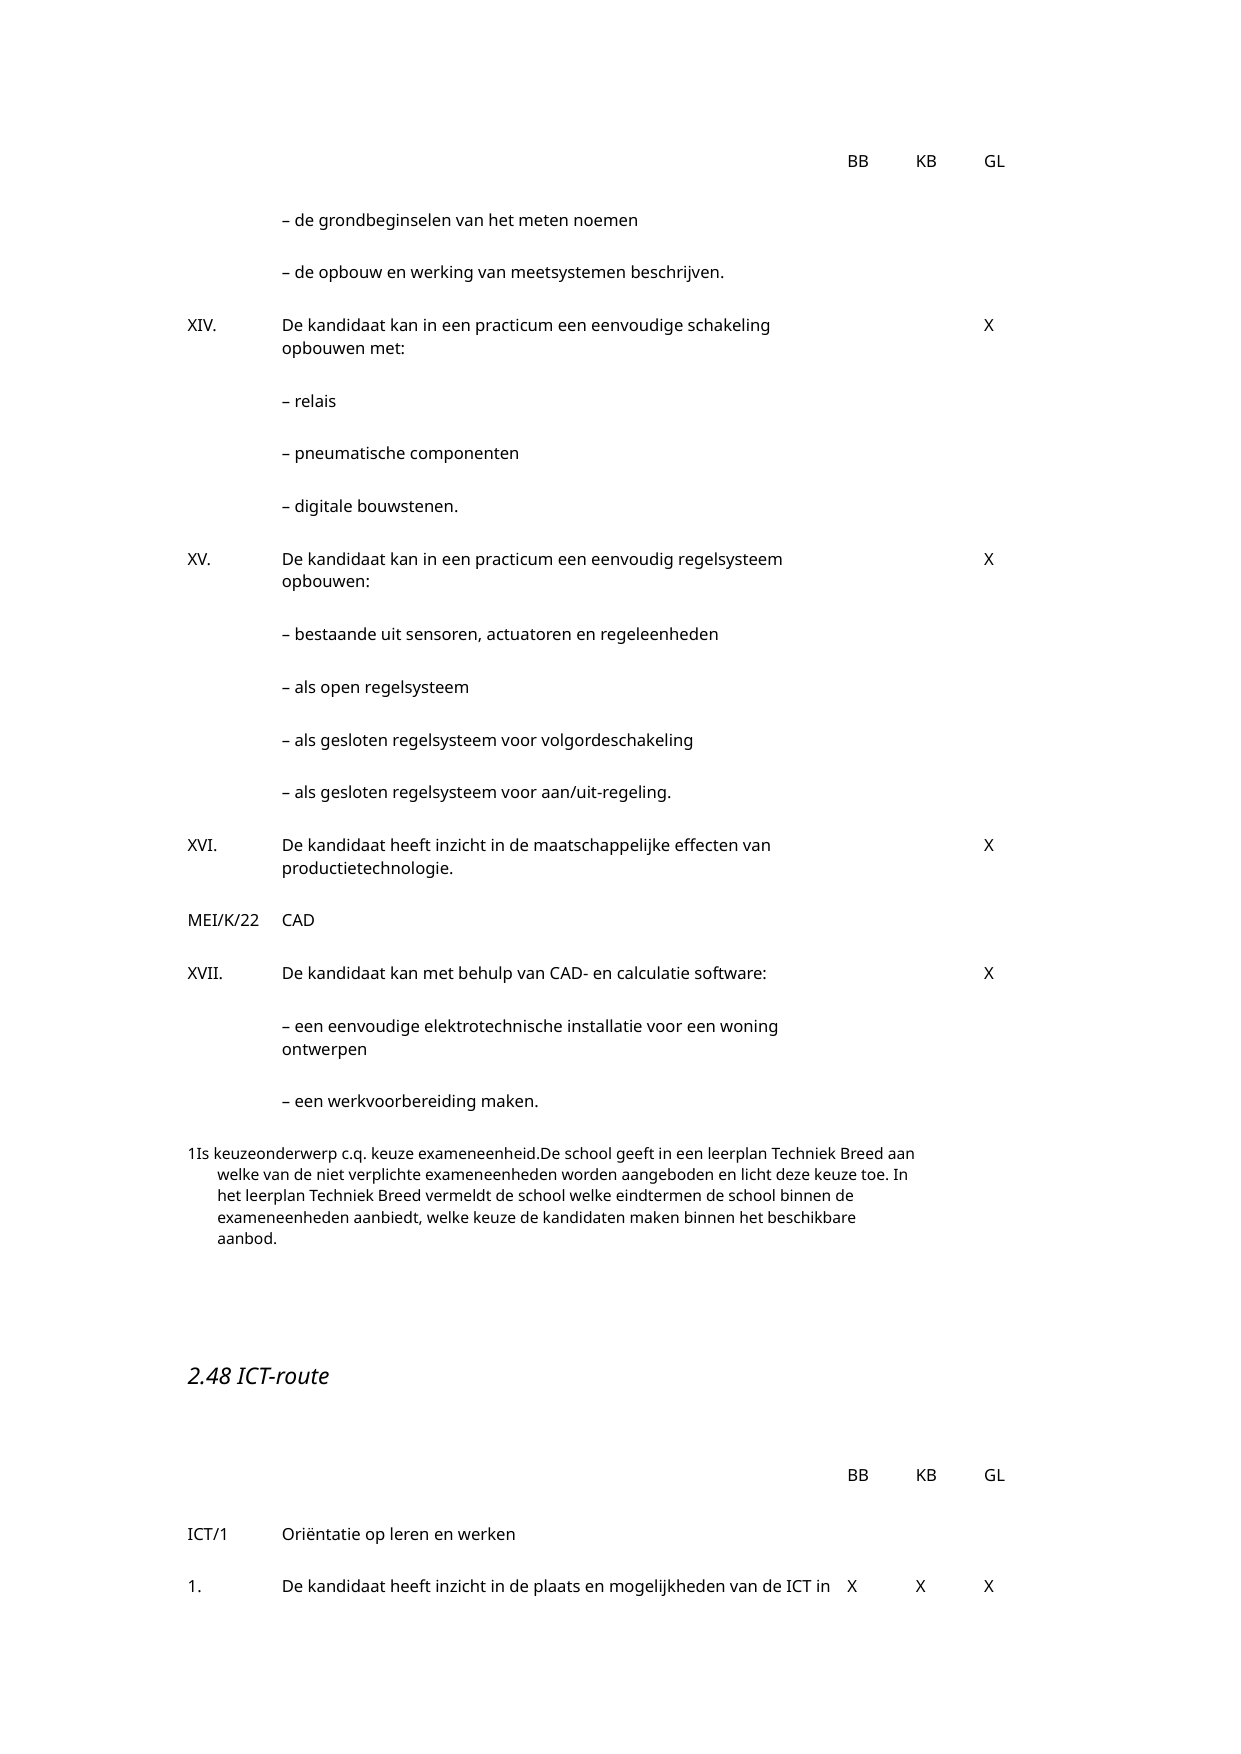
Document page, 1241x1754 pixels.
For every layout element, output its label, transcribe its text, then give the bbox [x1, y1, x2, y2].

table_header GL [984, 150, 1053, 208]
table_cell [847, 209, 916, 314]
table_cell [916, 314, 984, 547]
table_header BB [847, 150, 916, 208]
table_cell X [847, 1575, 916, 1598]
table_cell De kandidaat heeft inzicht in de plaats en mogelijkheden van de ICT in [282, 1575, 847, 1598]
table_cell XIV. [188, 314, 282, 547]
table_cell X [984, 548, 1053, 834]
table_cell X [984, 962, 1053, 1143]
table_cell X [984, 834, 1053, 909]
table_cell [847, 834, 916, 909]
table_header [282, 1464, 847, 1522]
table_cell X [916, 1575, 984, 1598]
table_cell Oriëntatie op leren en werken [282, 1523, 1053, 1575]
table_cell [984, 209, 1053, 314]
table_cell [847, 548, 916, 834]
table_cell De kandidaat heeft inzicht in de maatschappelijke effecten van productietechnologie. [282, 834, 847, 909]
table_header [282, 150, 847, 208]
table_header [188, 1464, 282, 1522]
table_cell 1Is keuzeonderwerp c.q. keuze exameneenheid.De school geeft in een leerplan Techniek Breed aan welke van de niet verplichte exameneenheden worden aangeboden en licht deze keuze toe. In het leerplan Techniek Breed vermeldt de school welke eindtermen de school binnen de exameneenheden aanbiedt, welke keuze de kandidaten maken binnen het beschikbare aanbod. [188, 1143, 916, 1279]
table_cell – de grondbeginselen van het meten noemen – de opbouw en werking van meetsystemen beschrijven. [282, 209, 847, 314]
table_cell 1. [188, 1575, 282, 1598]
table_cell MEI/K/22 [188, 909, 282, 962]
table_cell [847, 314, 916, 547]
table_header BB [847, 1464, 916, 1522]
table_cell XVII. [188, 962, 282, 1143]
table_header KB [916, 150, 984, 208]
table_cell X [984, 1575, 1053, 1598]
table_cell X [984, 314, 1053, 547]
table_cell CAD [282, 909, 1053, 962]
table_header KB [916, 1464, 984, 1522]
table_cell [916, 209, 984, 314]
table_cell De kandidaat kan met behulp van CAD- en calculatie software: – een eenvoudige elektrotechnische installatie voor een woning ontwerpen – een werkvoorbereiding maken. [282, 962, 847, 1143]
table_cell [916, 548, 984, 834]
table_cell [916, 962, 984, 1143]
table_cell ICT/1 [188, 1523, 282, 1575]
subtitle 2.48 ICT-route [187, 1360, 1053, 1391]
table_cell [188, 209, 282, 314]
table_cell De kandidaat kan in een practicum een eenvoudig regelsysteem opbouwen: – bestaande uit sensoren, actuatoren en regeleenheden – als open regelsysteem – als gesloten regelsysteem voor volgordeschakeling – als gesloten regelsysteem voor aan/uit-regeling. [282, 548, 847, 834]
table_cell [847, 962, 916, 1143]
table_header [188, 150, 282, 208]
table_header GL [984, 1464, 1053, 1522]
table_cell De kandidaat kan in een practicum een eenvoudige schakeling opbouwen met: – relais – pneumatische componenten – digitale bouwstenen. [282, 314, 847, 547]
table_cell XV. [188, 548, 282, 834]
table_cell XVI. [188, 834, 282, 909]
table_cell [916, 834, 984, 909]
